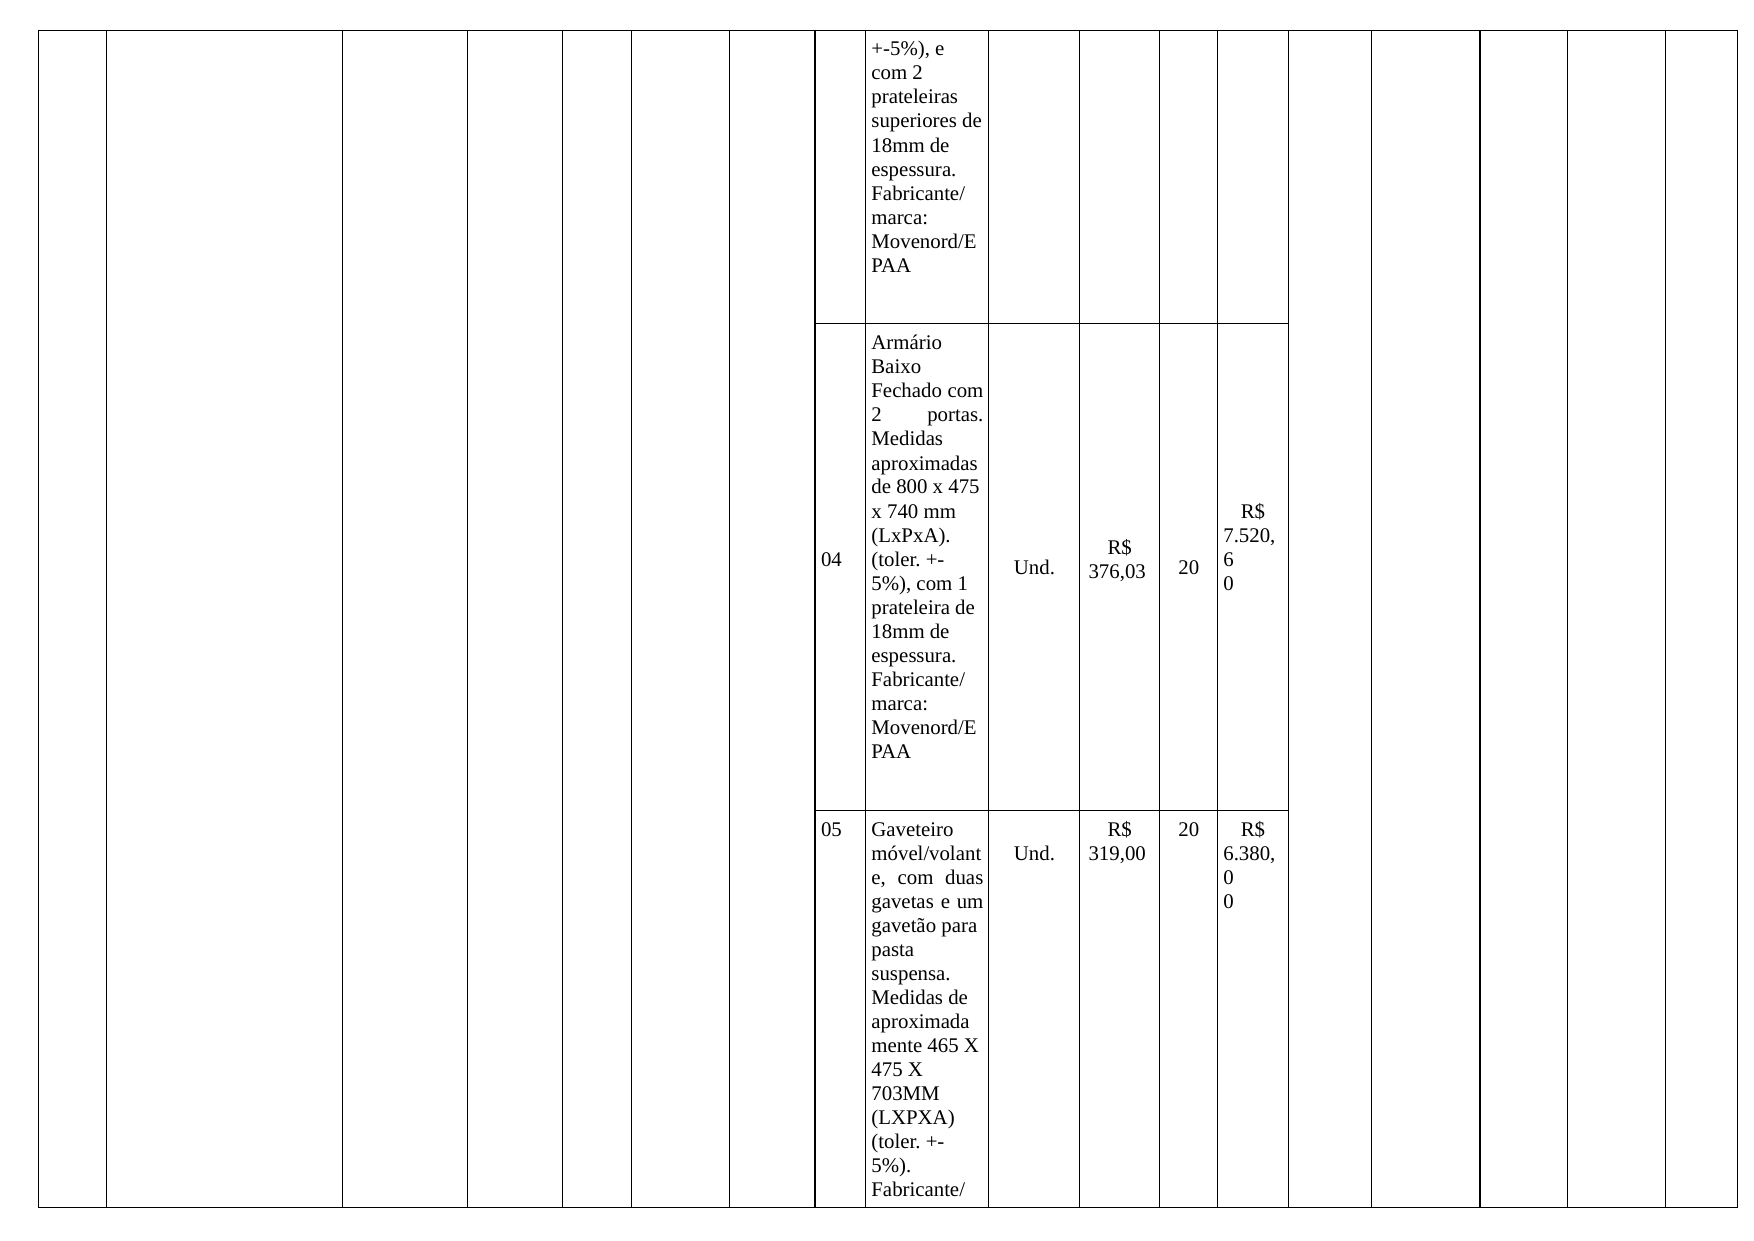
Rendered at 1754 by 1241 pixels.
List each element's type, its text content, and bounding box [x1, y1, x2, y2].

table_cell [1372, 31, 1479, 1207]
table_cell [1568, 31, 1665, 1207]
table_cell 05 [816, 811, 865, 1207]
table_cell [107, 31, 342, 1207]
table_cell 04 [816, 324, 865, 810]
table_cell [468, 31, 562, 1207]
table_cell R$ 7.520,6 0 [1218, 324, 1288, 810]
table_cell 20 [1160, 324, 1217, 810]
table_cell [563, 31, 631, 1207]
table_cell R$ 319,00 [1080, 811, 1159, 1207]
table_cell [343, 31, 467, 1207]
table_cell Armário Baixo Fechado com 2 portas. Medidas aproximadas de 800 x 475 x 740 mm (LxPxA). (toler. +- 5%), com 1 prateleira de 18mm de espessura. Fabricante/marca: Movenord/EPAA [866, 324, 988, 810]
table_cell [816, 31, 865, 323]
table_cell Gaveteiro móvel/volante, com duas gavetas e um gavetão para pasta suspensa. Medidas de aproximadamente 465 X 475 X 703MM (LXPXA) (toler. +- 5%). Fabricante/ [866, 811, 988, 1207]
table_cell [1160, 31, 1217, 323]
table_cell [1666, 31, 1737, 1207]
table_cell [632, 31, 729, 1207]
table_cell R$ 6.380,0 0 [1218, 811, 1288, 1207]
table_cell [1289, 31, 1371, 1207]
table_cell [1080, 31, 1159, 323]
table_cell Und. [989, 324, 1079, 810]
table_cell [1481, 31, 1567, 1207]
table_cell Und. [989, 811, 1079, 1207]
table_cell +-5%), e com 2 prateleiras superiores de 18mm de espessura. Fabricante/marca: Movenord/EPAA [866, 31, 988, 323]
table_cell [730, 31, 814, 1207]
table_cell 20 [1160, 811, 1217, 1207]
table_cell [1218, 31, 1288, 323]
table_cell [39, 31, 106, 1207]
table_cell R$ 376,03 [1080, 324, 1159, 810]
table_cell [989, 31, 1079, 323]
